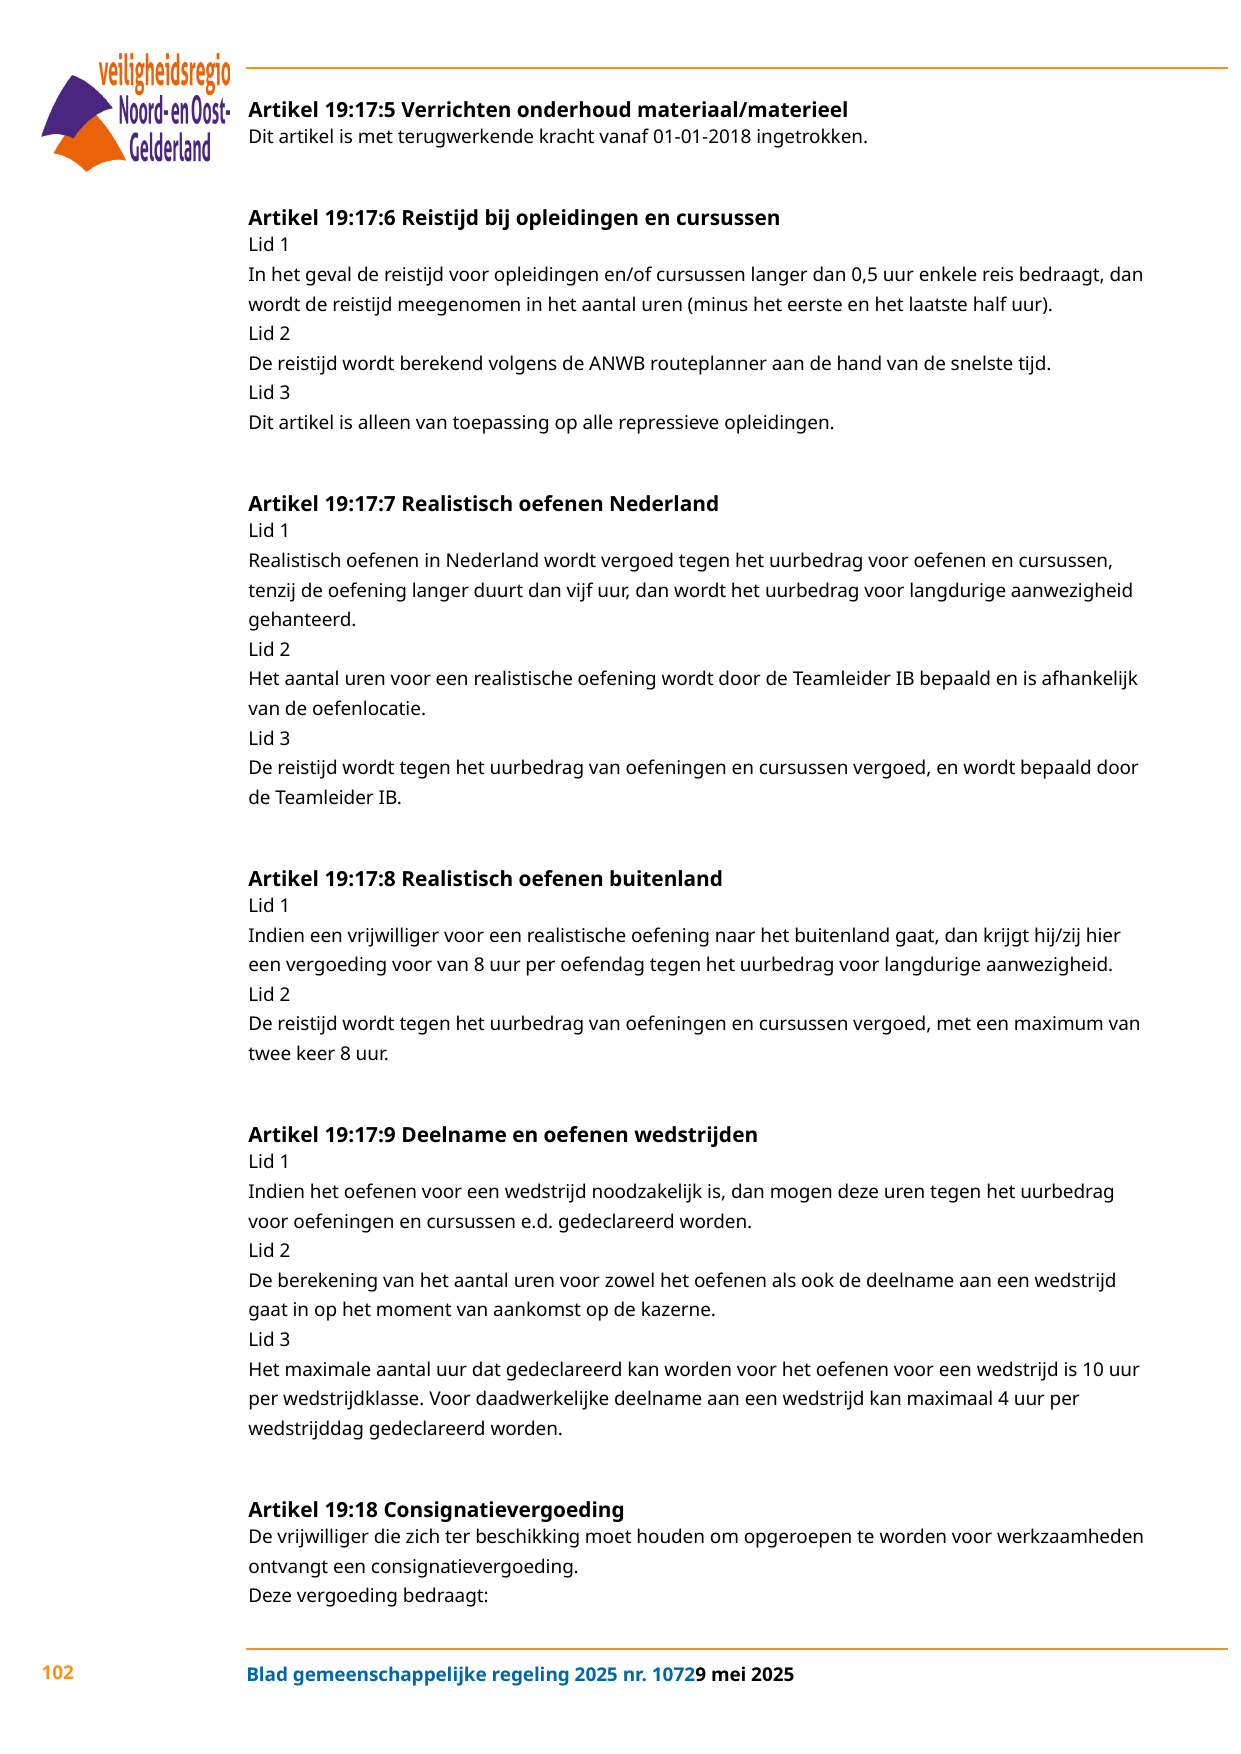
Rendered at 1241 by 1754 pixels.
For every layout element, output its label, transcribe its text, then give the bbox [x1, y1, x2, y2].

text Artikel 19:17:8 Realistisch oefenen buitenland [248, 864, 1152, 892]
text De vrijwilliger die zich ter beschikking moet houden om opgeroepen te worden voor werkzaamheden ontvangt een consignatievergoeding. [248, 1523, 1152, 1579]
text Artikel 19:17:7 Realistisch oefenen Nederland [248, 489, 1152, 518]
text Lid 3 [248, 1326, 1152, 1352]
text Dit artikel is alleen van toepassing op alle repressieve opleidingen. [248, 409, 1152, 435]
text Artikel 19:17:5 Verrichten onderhoud materiaal/materieel [248, 95, 1152, 123]
text Indien een vrijwilliger voor een realistische oefening naar het buitenland gaat, dan krijgt hij/zij hier een vergoeding voor van 8 uur per oefendag tegen het uurbedrag voor langdurige aanwezigheid. [248, 922, 1152, 977]
text Lid 1 [248, 232, 1152, 257]
text Het maximale aantal uur dat gedeclareerd kan worden voor het oefenen voor een wedstrijd is 10 uur per wedstrijdklasse. Voor daadwerkelijke deelname aan een wedstrijd kan maximaal 4 uur per wedstrijddag gedeclareerd worden. [248, 1356, 1152, 1441]
text Artikel 19:17:9 Deelname en oefenen wedstrijden [248, 1120, 1152, 1149]
picture [41, 47, 231, 172]
text Artikel 19:18 Consignatievergoeding [248, 1495, 1152, 1523]
text Lid 2 [248, 1237, 1152, 1263]
text Artikel 19:17:6 Reistijd bij opleidingen en cursussen [248, 203, 1152, 232]
text Lid 2 [248, 981, 1152, 1007]
text De reistijd wordt tegen het uurbedrag van oefeningen en cursussen vergoed, en wordt bepaald door de Teamleider IB. [248, 754, 1152, 809]
text Deze vergoeding bedraagt: [248, 1582, 1152, 1608]
text Lid 2 [248, 636, 1152, 662]
text Lid 2 [248, 320, 1152, 346]
text Lid 3 [248, 725, 1152, 750]
text Indien het oefenen voor een wedstrijd noodzakelijk is, dan mogen deze uren tegen het uurbedrag voor oefeningen en cursussen e.d. gedeclareerd worden. [248, 1178, 1152, 1233]
text Lid 1 [248, 1149, 1152, 1174]
text Lid 3 [248, 379, 1152, 405]
text Dit artikel is met terugwerkende kracht vanaf 01-01-2018 ingetrokken. [248, 123, 1152, 149]
text De reistijd wordt tegen het uurbedrag van oefeningen en cursussen vergoed, met een maximum van twee keer 8 uur. [248, 1011, 1152, 1066]
text De reistijd wordt berekend volgens de ANWB routeplanner aan de hand van de snelste tijd. [248, 350, 1152, 376]
text Lid 1 [248, 518, 1152, 543]
text In het geval de reistijd voor opleidingen en/of cursussen langer dan 0,5 uur enkele reis bedraagt, dan wordt de reistijd meegenomen in het aantal uren (minus het eerste en het laatste half uur). [248, 261, 1152, 317]
text Realistisch oefenen in Nederland wordt vergoed tegen het uurbedrag voor oefenen en cursussen, tenzij de oefening langer duurt dan vijf uur, dan wordt het uurbedrag voor langdurige aanwezigheid gehanteerd. [248, 547, 1152, 632]
text Het aantal uren voor een realistische oefening wordt door de Teamleider IB bepaald en is afhankelijk van de oefenlocatie. [248, 666, 1152, 721]
text De berekening van het aantal uren voor zowel het oefenen als ook de deelname aan een wedstrijd gaat in op het moment van aankomst op de kazerne. [248, 1267, 1152, 1322]
text Lid 1 [248, 892, 1152, 918]
